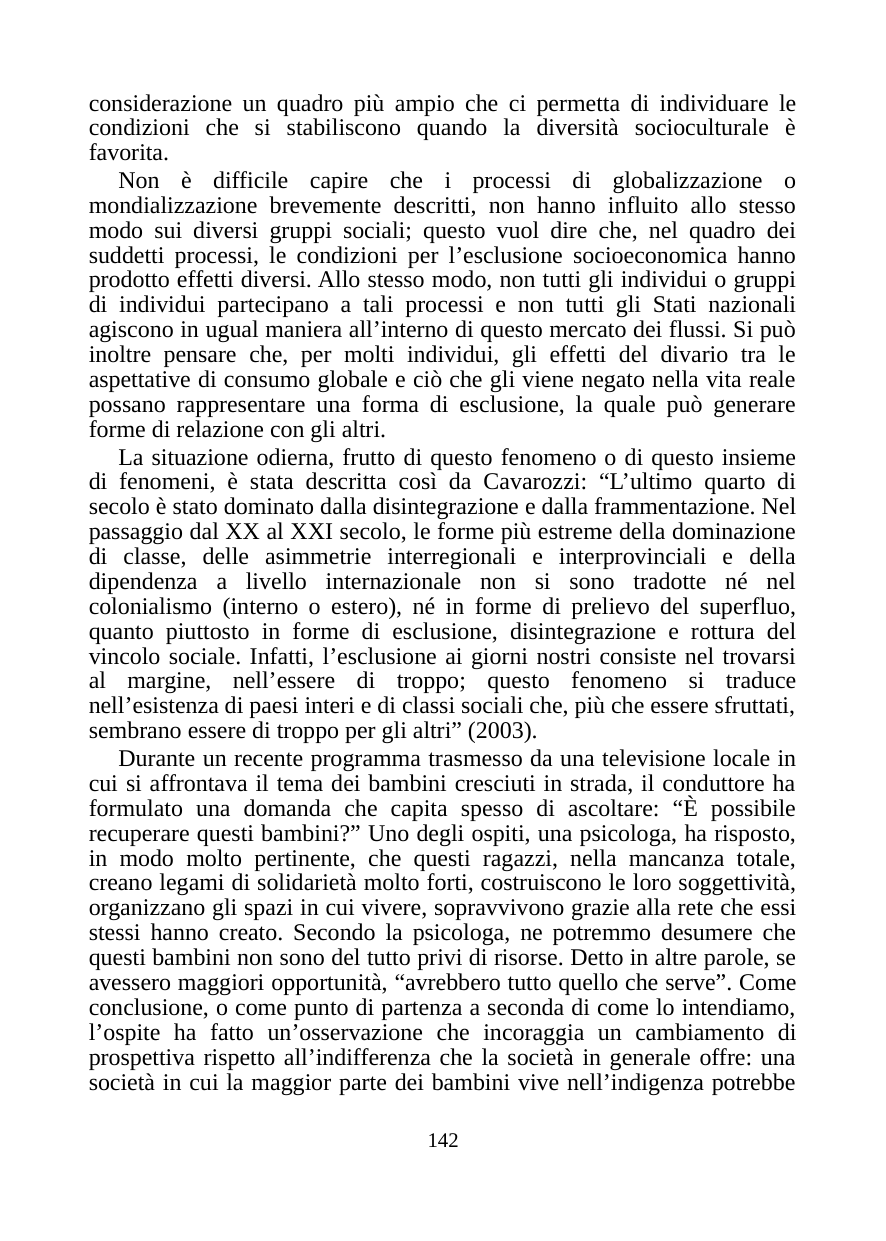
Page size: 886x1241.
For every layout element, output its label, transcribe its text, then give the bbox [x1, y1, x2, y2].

text Non è difficile capire che i processi di globalizzazione o mondializzazione brevemente descritti, non hanno influito allo stesso modo sui diversi gruppi sociali; questo vuol dire che, nel quadro dei suddetti processi, le condizioni per l’esclusione socioeconomica hanno prodotto effetti diversi. Allo stesso modo, non tutti gli individui o gruppi di individui partecipano a tali processi e non tutti gli Stati nazionali agiscono in ugual maniera all’interno di questo mercato dei flussi. Si può inoltre pensare che, per molti individui, gli effetti del divario tra le aspettative di consumo globale e ciò che gli viene negato nella vita reale possano rappresentare una forma di esclusione, la quale può generare forme di relazione con gli altri. [88, 166, 797, 442]
text considerazione un quadro più ampio che ci permetta di individuare le condizioni che si stabiliscono quando la diversità socioculturale è favorita. [88, 88, 797, 166]
text La situazione odierna, frutto di questo fenomeno o di questo insieme di fenomeni, è stata descritta così da Cavarozzi: “L’ultimo quarto di secolo è stato dominato dalla disintegrazione e dalla frammentazione. Nel passaggio dal XX al XXI secolo, le forme più estreme della dominazione di classe, delle asimmetrie interregionali e interprovinciali e della dipendenza a livello internazionale non si sono tradotte né nel colonialismo (interno o estero), né in forme di prelievo del superfluo, quanto piuttosto in forme di esclusione, disintegrazione e rottura del vincolo sociale. Infatti, l’esclusione ai giorni nostri consiste nel trovarsi al margine, nell’essere di troppo; questo fenomeno si traduce nell’esistenza di paesi interi e di classi sociali che, più che essere sfruttati, sembrano essere di troppo per gli altri” (2003). [88, 442, 797, 744]
text Durante un recente programma trasmesso da una televisione locale in cui si affrontava il tema dei bambini cresciuti in strada, il conduttore ha formulato una domanda che capita spesso di ascoltare: “È possibile recuperare questi bambini?” Uno degli ospiti, una psicologa, ha risposto, in modo molto pertinente, che questi ragazzi, nella mancanza totale, creano legami di solidarietà molto forti, costruiscono le loro soggettività, organizzano gli spazi in cui vivere, sopravvivono grazie alla rete che essi stessi hanno creato. Secondo la psicologa, ne potremmo desumere che questi bambini non sono del tutto privi di risorse. Detto in altre parole, se avessero maggiori opportunità, “avrebbero tutto quello che serve”. Come conclusione, o come punto di partenza a seconda di come lo intendiamo, l’ospite ha fatto un’osservazione che incoraggia un cambiamento di prospettiva rispetto all’indifferenza che la società in generale offre: una società in cui la maggior parte dei bambini vive nell’indigenza potrebbe [88, 744, 797, 1095]
